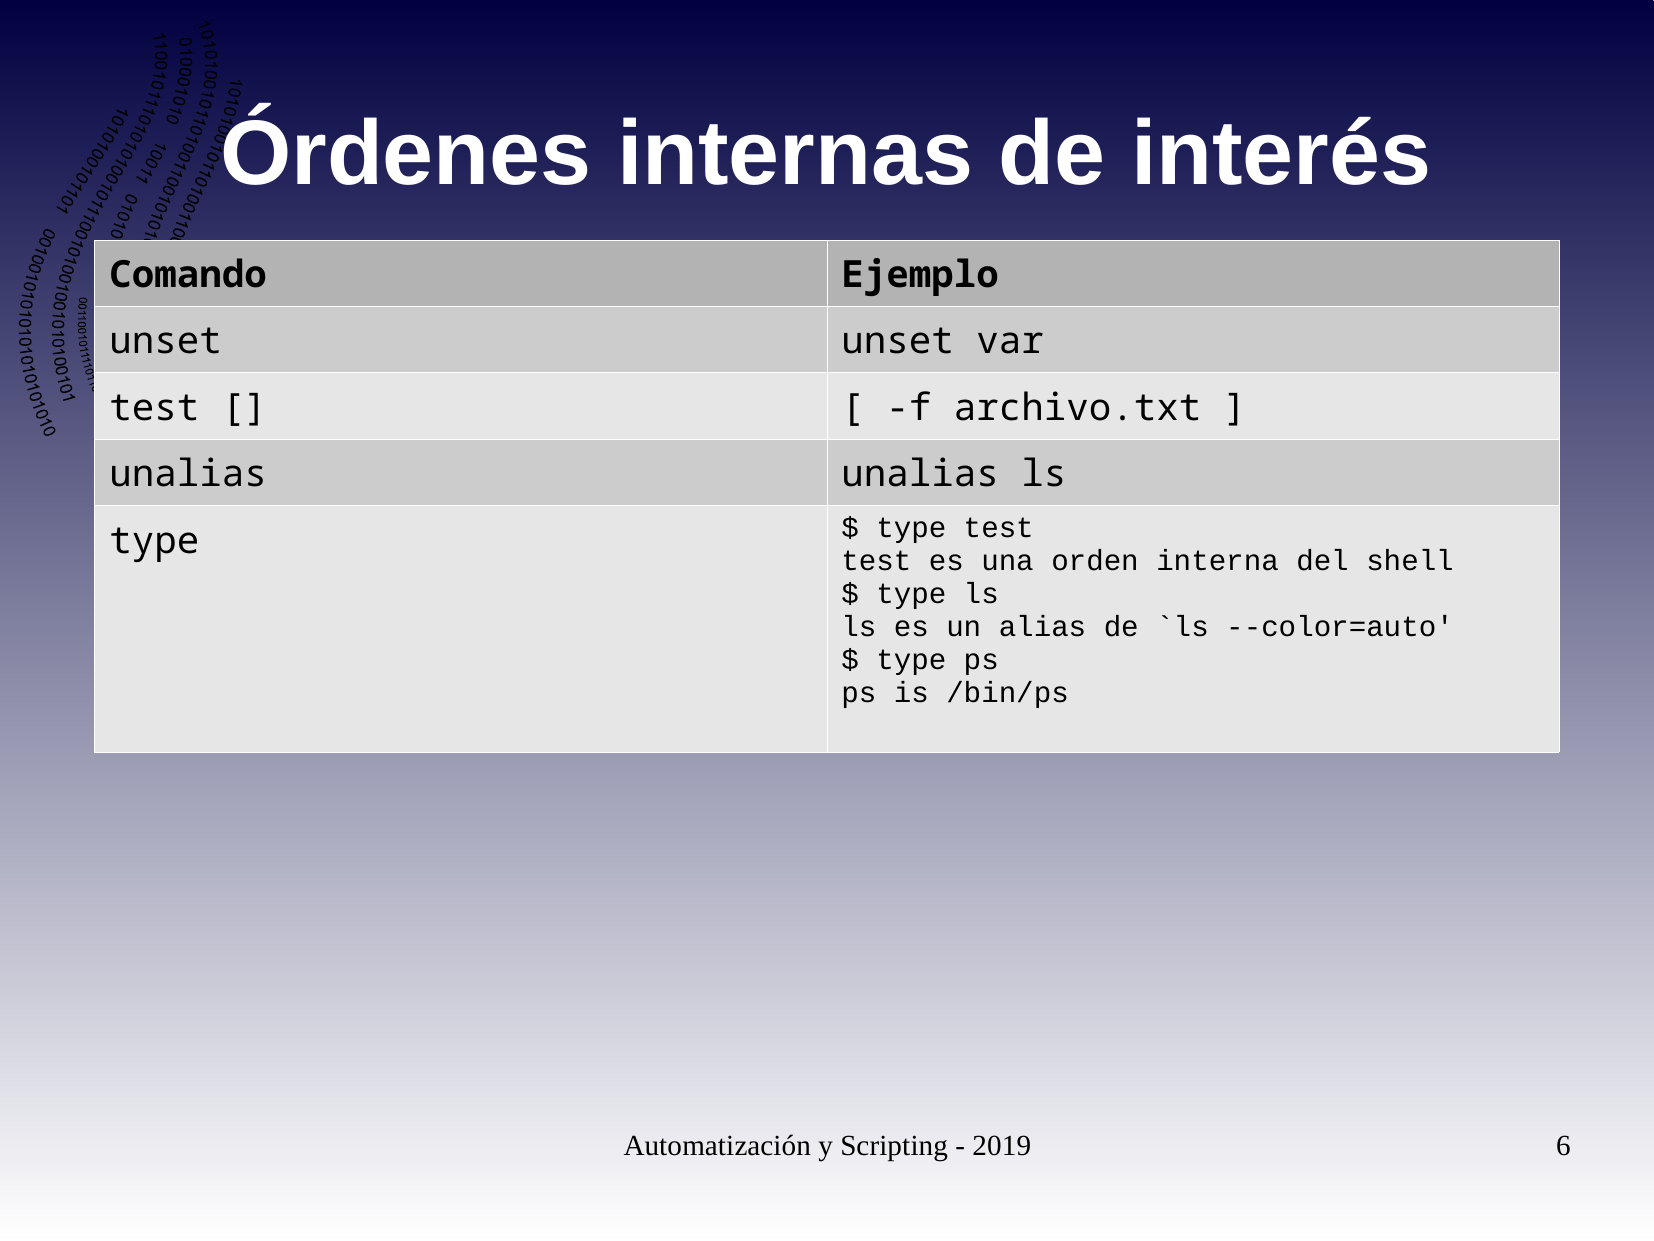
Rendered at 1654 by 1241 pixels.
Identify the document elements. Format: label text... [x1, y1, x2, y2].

table_cell type [95, 506, 827, 752]
table_cell unset var [828, 307, 1559, 372]
table_header Comando [95, 241, 827, 306]
table_header Ejemplo [828, 241, 1559, 306]
picture [18, 20, 243, 461]
table_cell test [] [95, 373, 827, 439]
table_cell $ type test test es una orden interna del shell $ type ls ls es un alias de `ls --color=auto' $ type ps ps is /bin/ps [828, 506, 1559, 752]
table_cell unalias ls [828, 440, 1559, 505]
table_cell [ -f archivo.txt ] [828, 373, 1559, 439]
table_cell unalias [95, 440, 827, 505]
title Órdenes internas de interés [82, 49, 1571, 257]
table_cell unset [95, 307, 827, 372]
